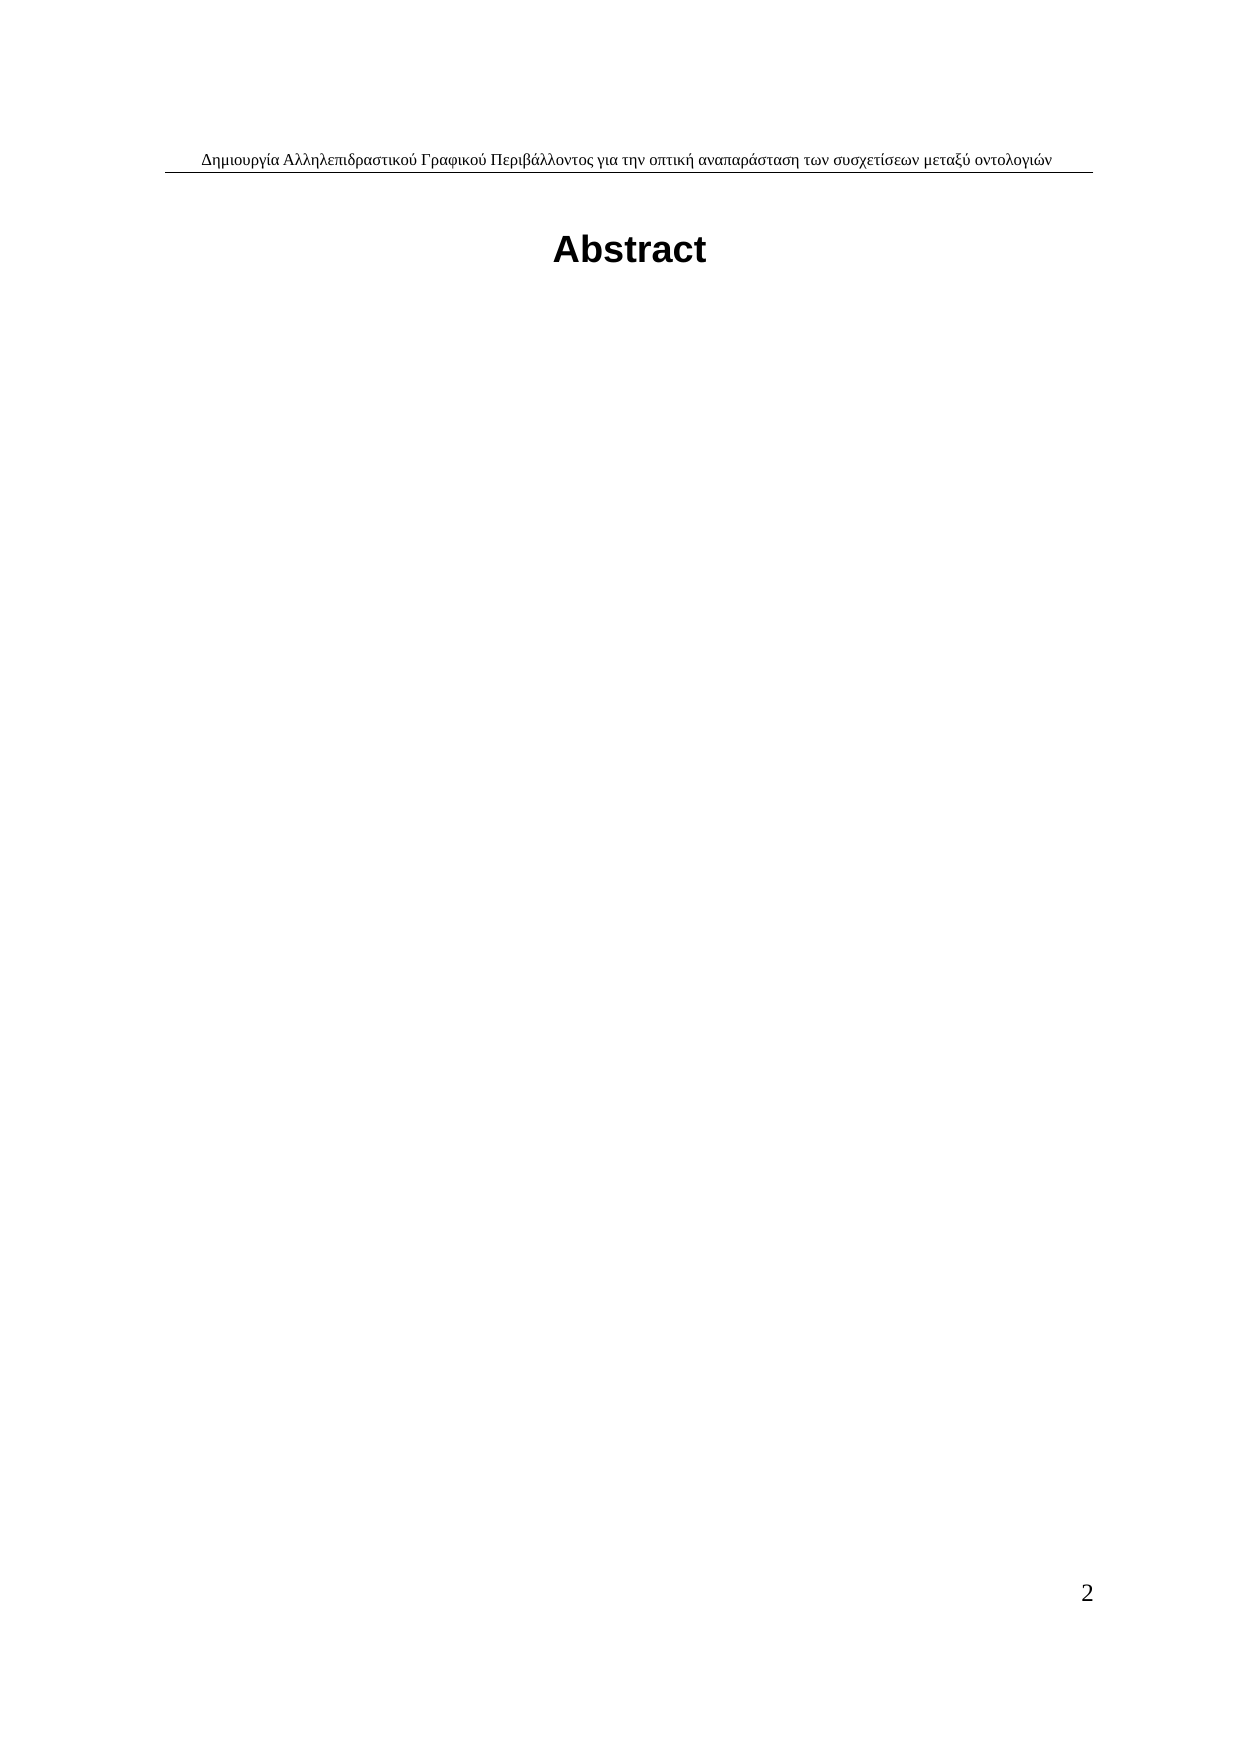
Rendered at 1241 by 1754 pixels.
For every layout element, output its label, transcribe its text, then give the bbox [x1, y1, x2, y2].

subtitle Abstract [165, 227, 1093, 271]
